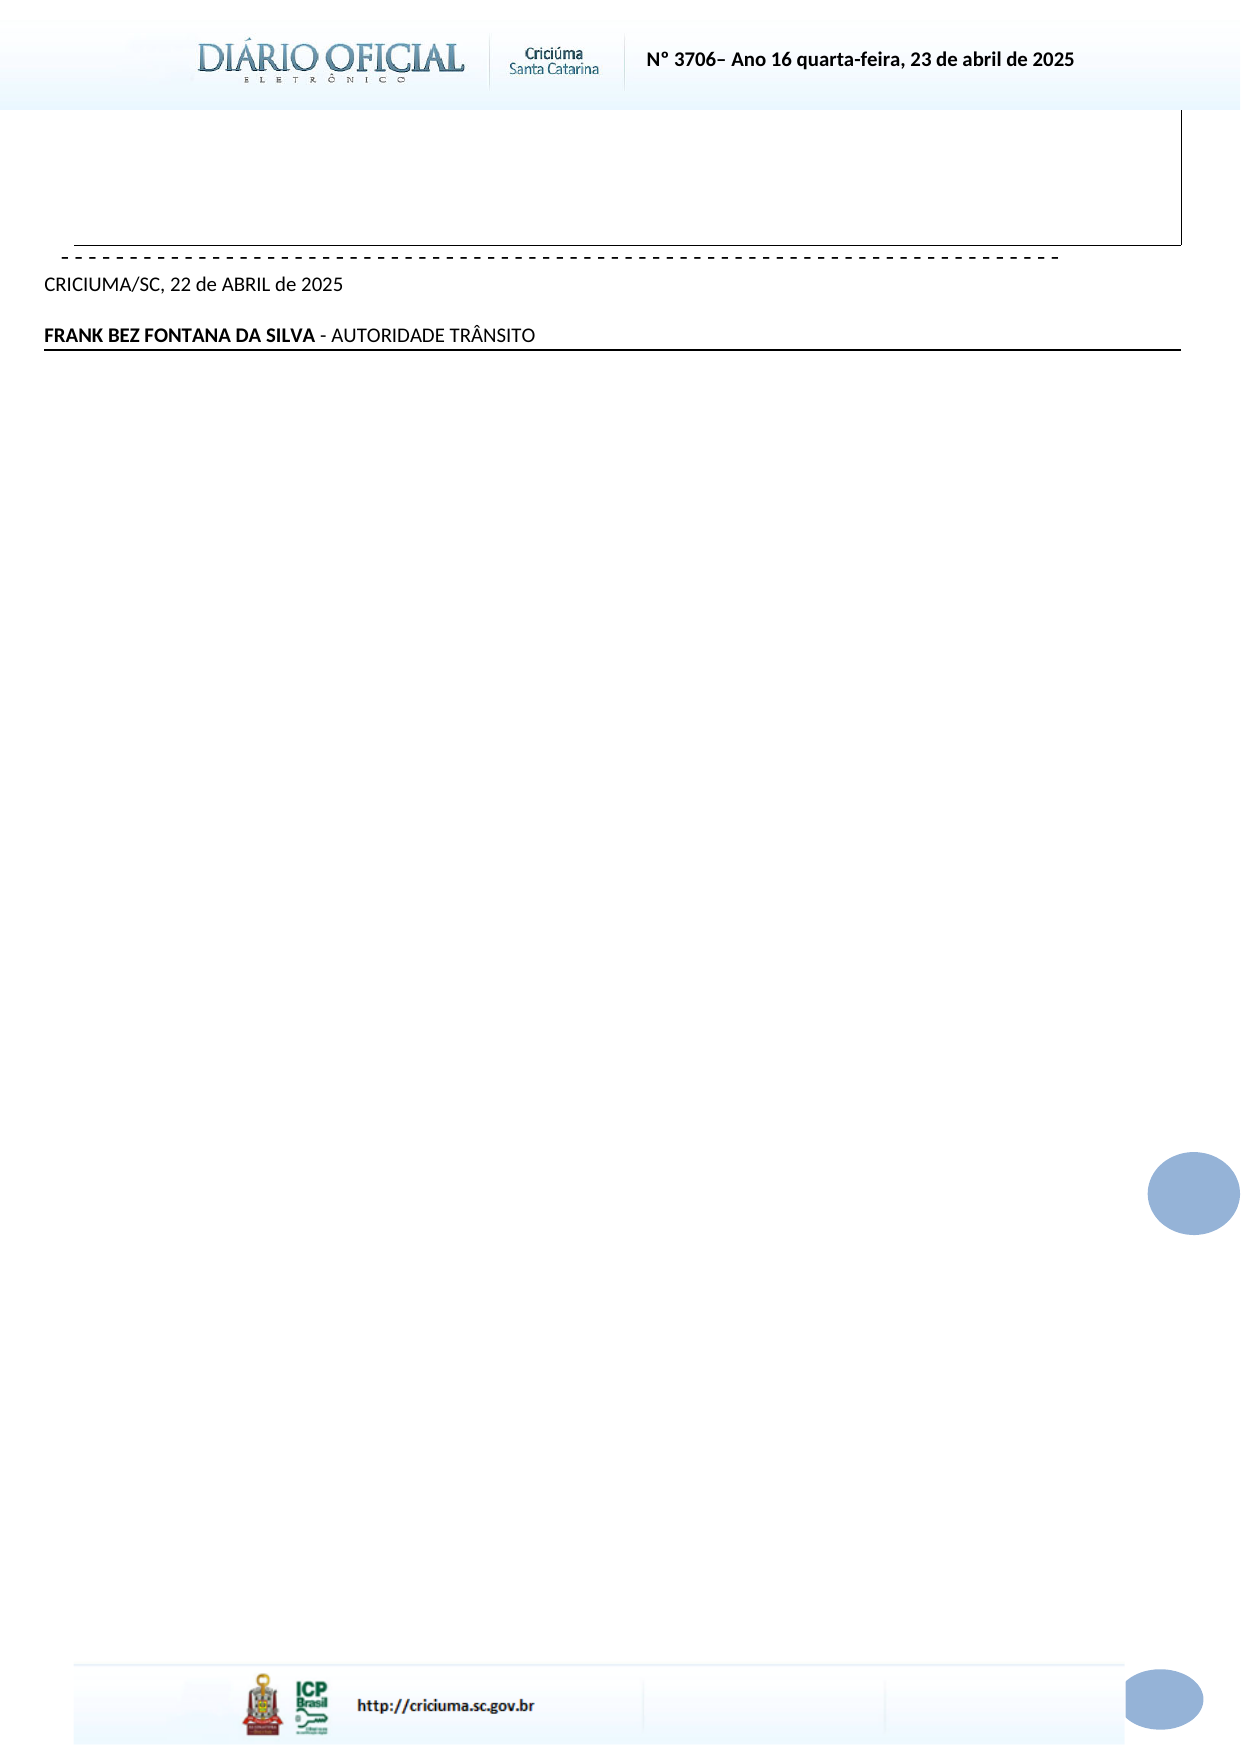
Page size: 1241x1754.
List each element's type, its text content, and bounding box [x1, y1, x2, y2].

text CRICIUMA/SC, 22 de ABRIL de 2025 [44, 271, 1181, 297]
text ------------------------------------------------------------------------- [44, 245, 1181, 271]
text FRANK BEZ FONTANA DA SILVA - AUTORIDADE TRÂNSITO [44, 322, 1181, 349]
